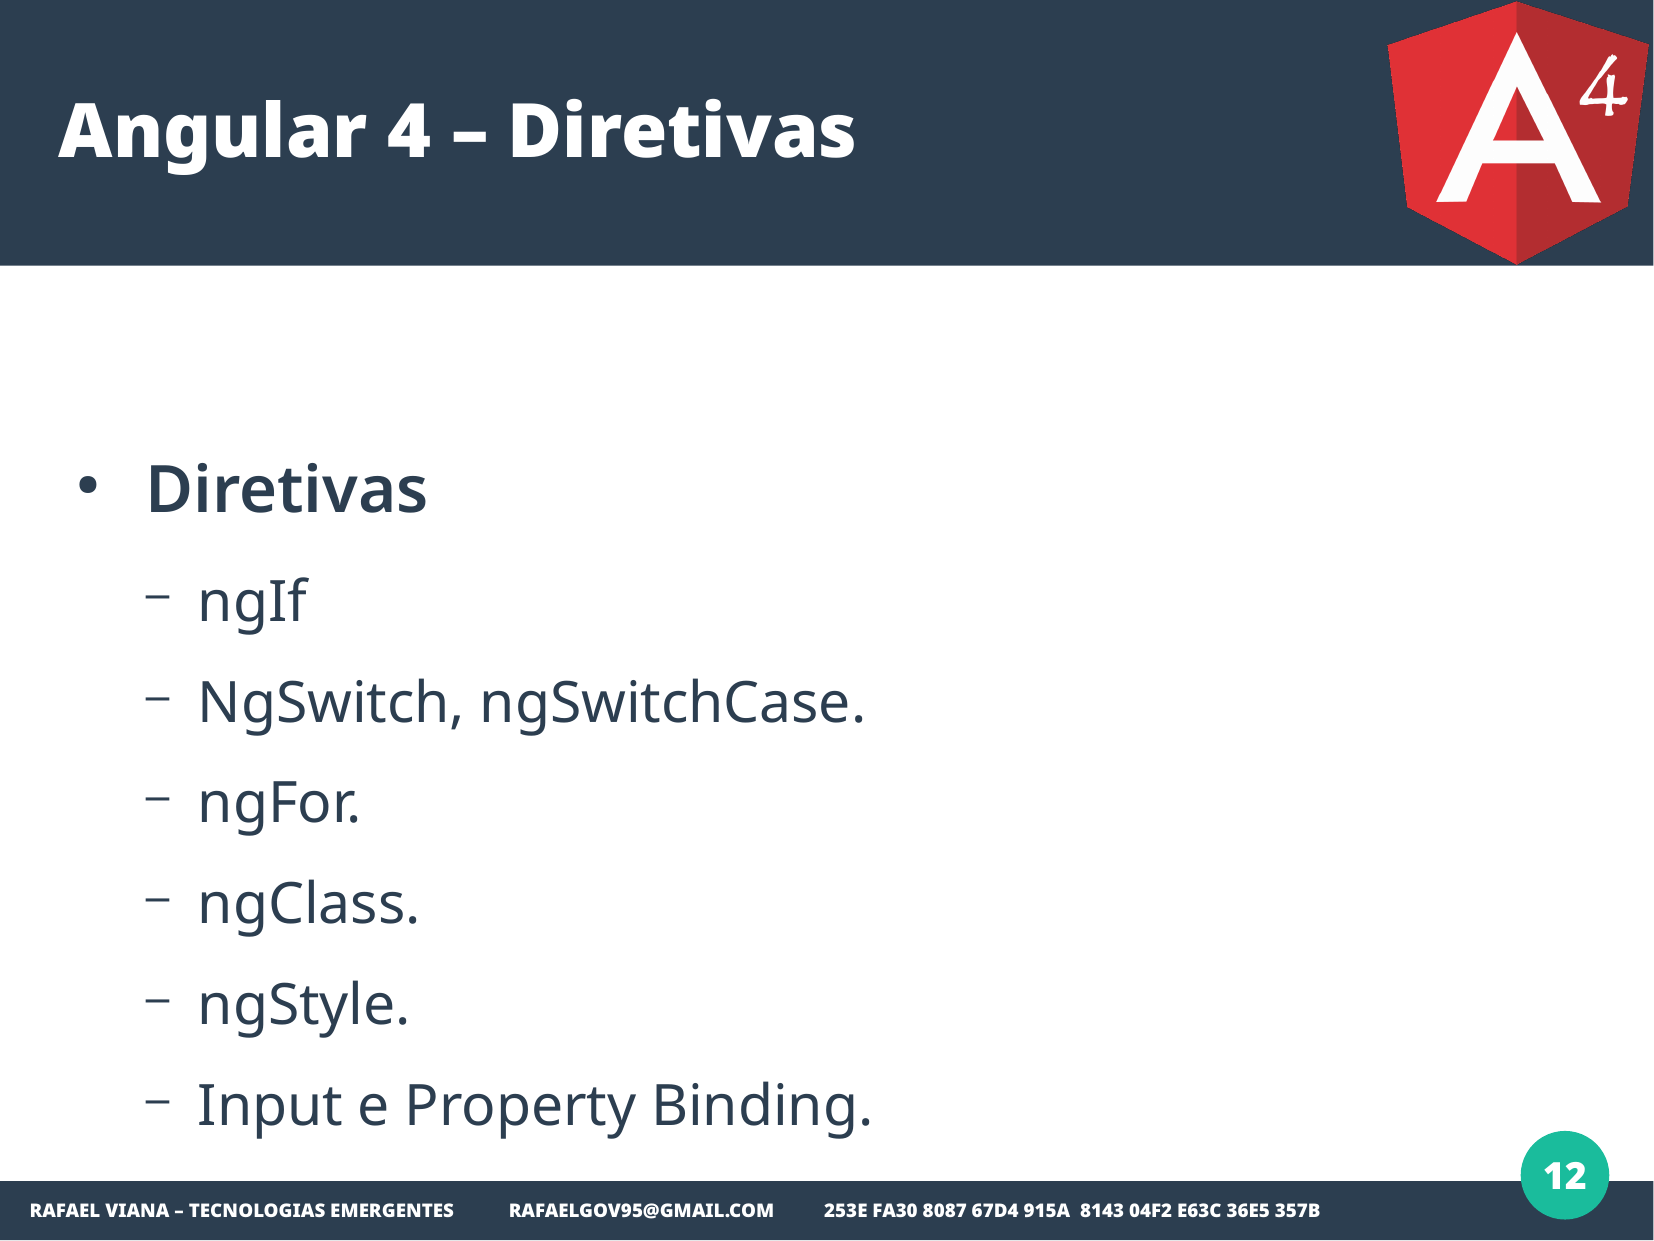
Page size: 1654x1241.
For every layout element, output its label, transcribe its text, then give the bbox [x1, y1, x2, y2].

text_box RAFAEL VIANA – TECNOLOGIAS EMERGENTES RAFAELGOV95@GMAIL.COM 253E FA30 8087 67D4 915A 8143 04F2 E63C 36E5 357B [29, 1181, 1654, 1241]
picture [1387, 0, 1654, 266]
title Angular 4 – Diretivas [59, 49, 1387, 207]
list Diretivas ngIf NgSwitch, ngSwitchCase. ngFor. ngClass. ngStyle. Input e Property Binding. [59, 324, 1595, 1152]
